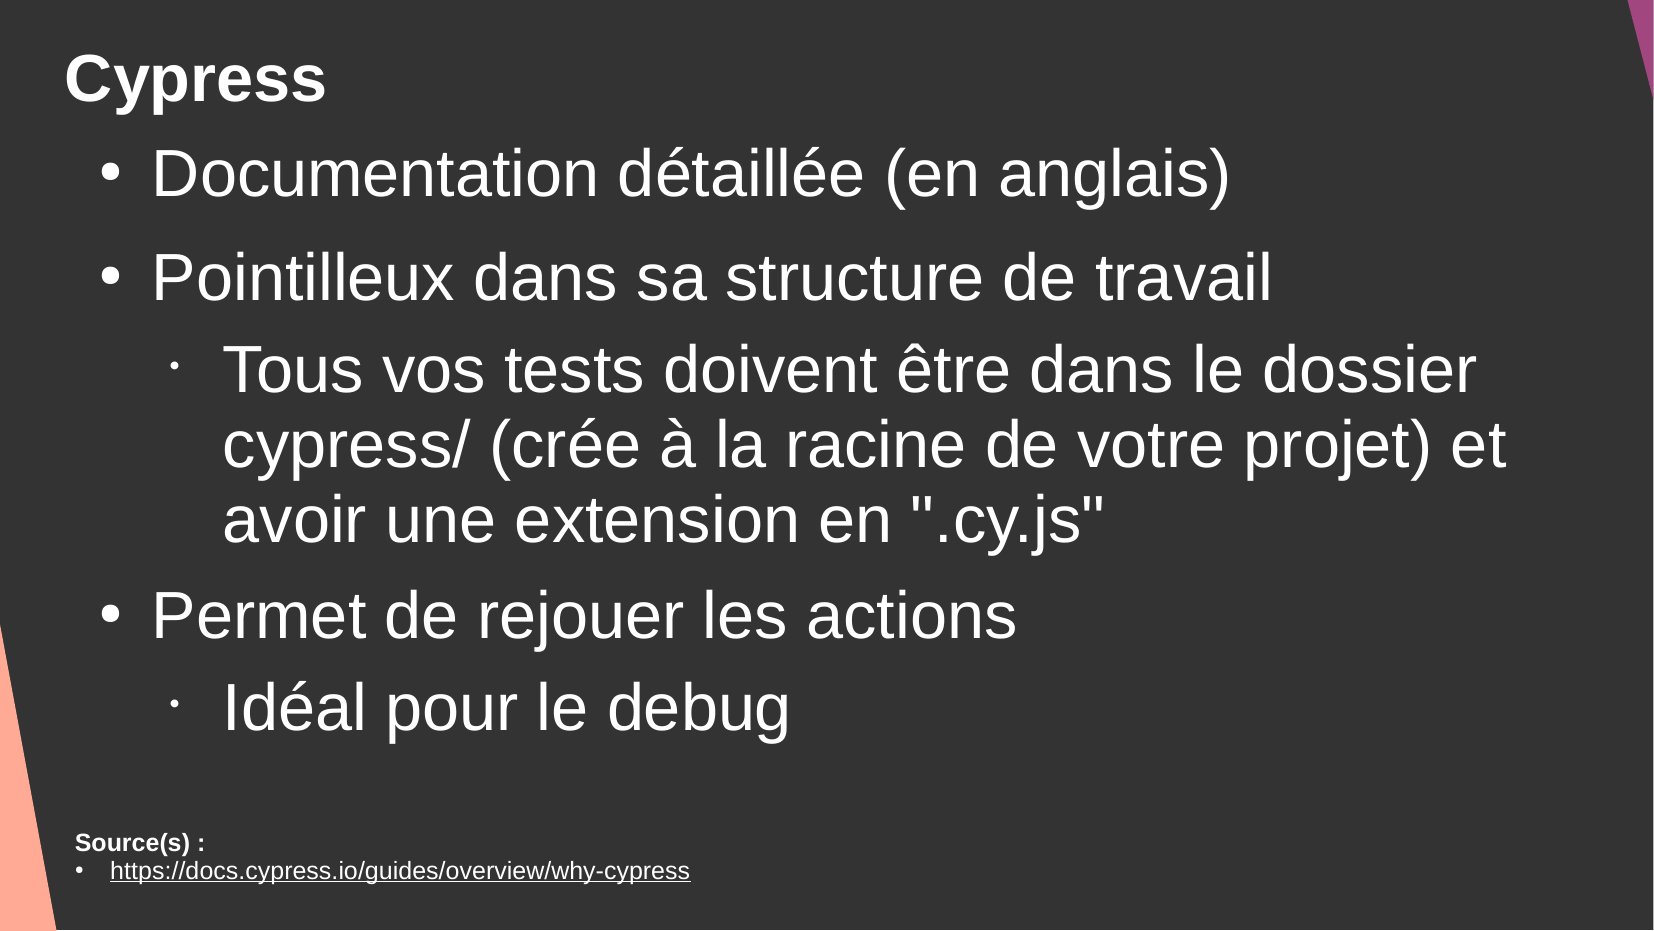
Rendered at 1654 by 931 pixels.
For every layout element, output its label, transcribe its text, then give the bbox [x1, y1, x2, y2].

list Documentation détaillée (en anglais) Pointilleux dans sa structure de travail Tous vos tests doivent être dans le dossier cypress/ (crée à la racine de votre projet) et avoir une extension en ".cy.js" Permet de rejouer les actions Idéal pour le debug [80, 135, 1620, 804]
text_box [1627, 0, 1654, 103]
text_box Source(s) : https://docs.cypress.io/guides/overview/why-cypress [60, 821, 1546, 906]
title Cypress [64, 40, 1635, 116]
text_box [0, 624, 57, 931]
